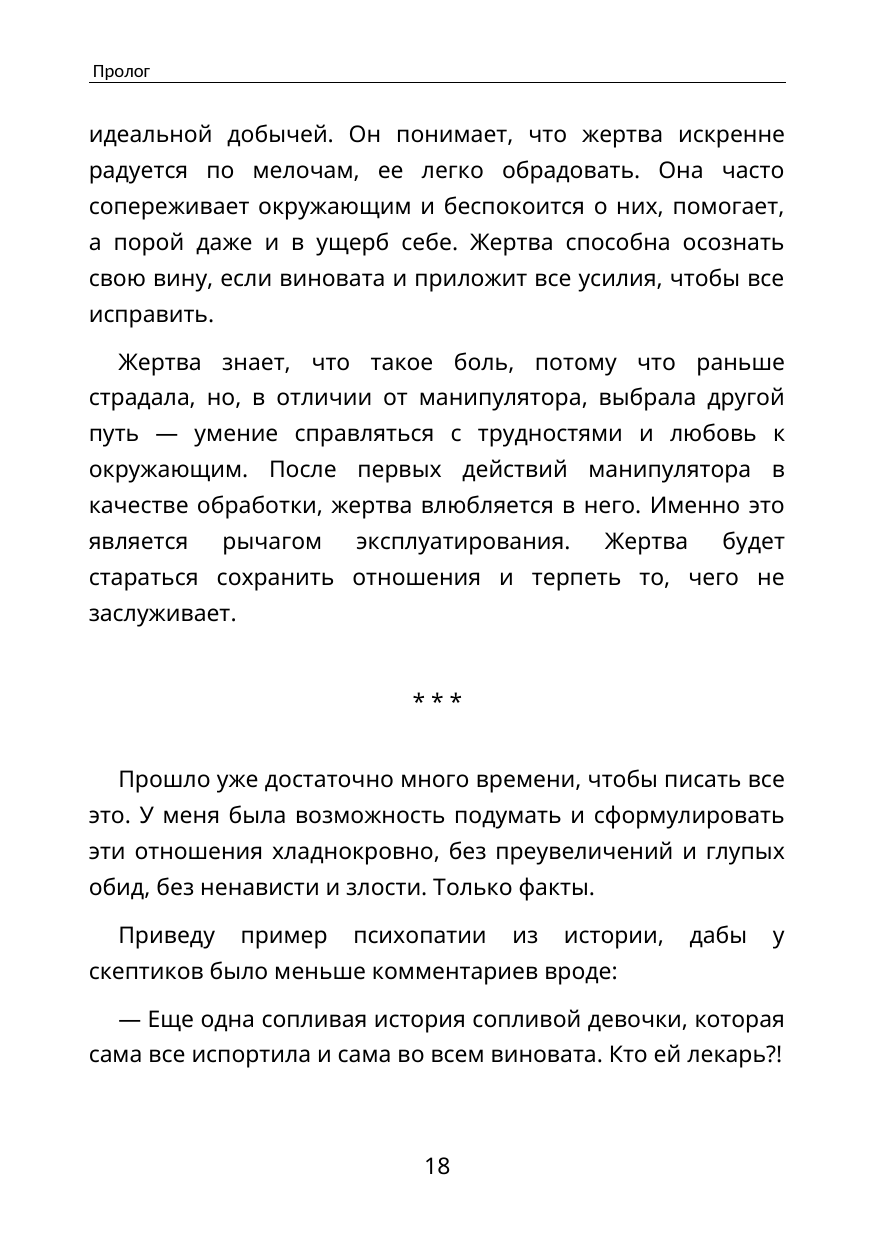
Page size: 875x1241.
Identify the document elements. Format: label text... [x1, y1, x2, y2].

subtitle * * * [88, 686, 786, 717]
text Жертва знает, что такое боль, потому что раньше страдала, но, в отличии от манипулятора, выбрала другой путь — умение справляться с трудностями и любовь к окружающим. После первых действий манипулятора в качестве обработки, жертва влюбляется в него. Именно это является рычагом эксплуатирования. Жертва будет стараться сохранить отношения и терпеть то, чего не заслуживает. [88, 345, 786, 628]
text Приведу пример психопатии из истории, дабы у скептиков было меньше комментариев вроде: [88, 919, 786, 986]
text Прошло уже достаточно много времени, чтобы писать все это. У меня была возможность подумать и сформулировать эти отношения хладнокровно, без преувеличений и глупых обид, без ненависти и злости. Только факты. [88, 763, 786, 902]
text идеальной добычей. Он понимает, что жертва искренне радуется по мелочам, ее легко обрадовать. Она часто сопереживает окружающим и беспокоится о них, помогает, а порой даже и в ущерб себе. Жертва способна осознать свою вину, если виновата и приложит все усилия, чтобы все исправить. [88, 118, 786, 329]
text — Еще одна сопливая история сопливой девочки, которая сама все испортила и сама во всем виновата. Кто ей лекарь?! [88, 1002, 786, 1070]
